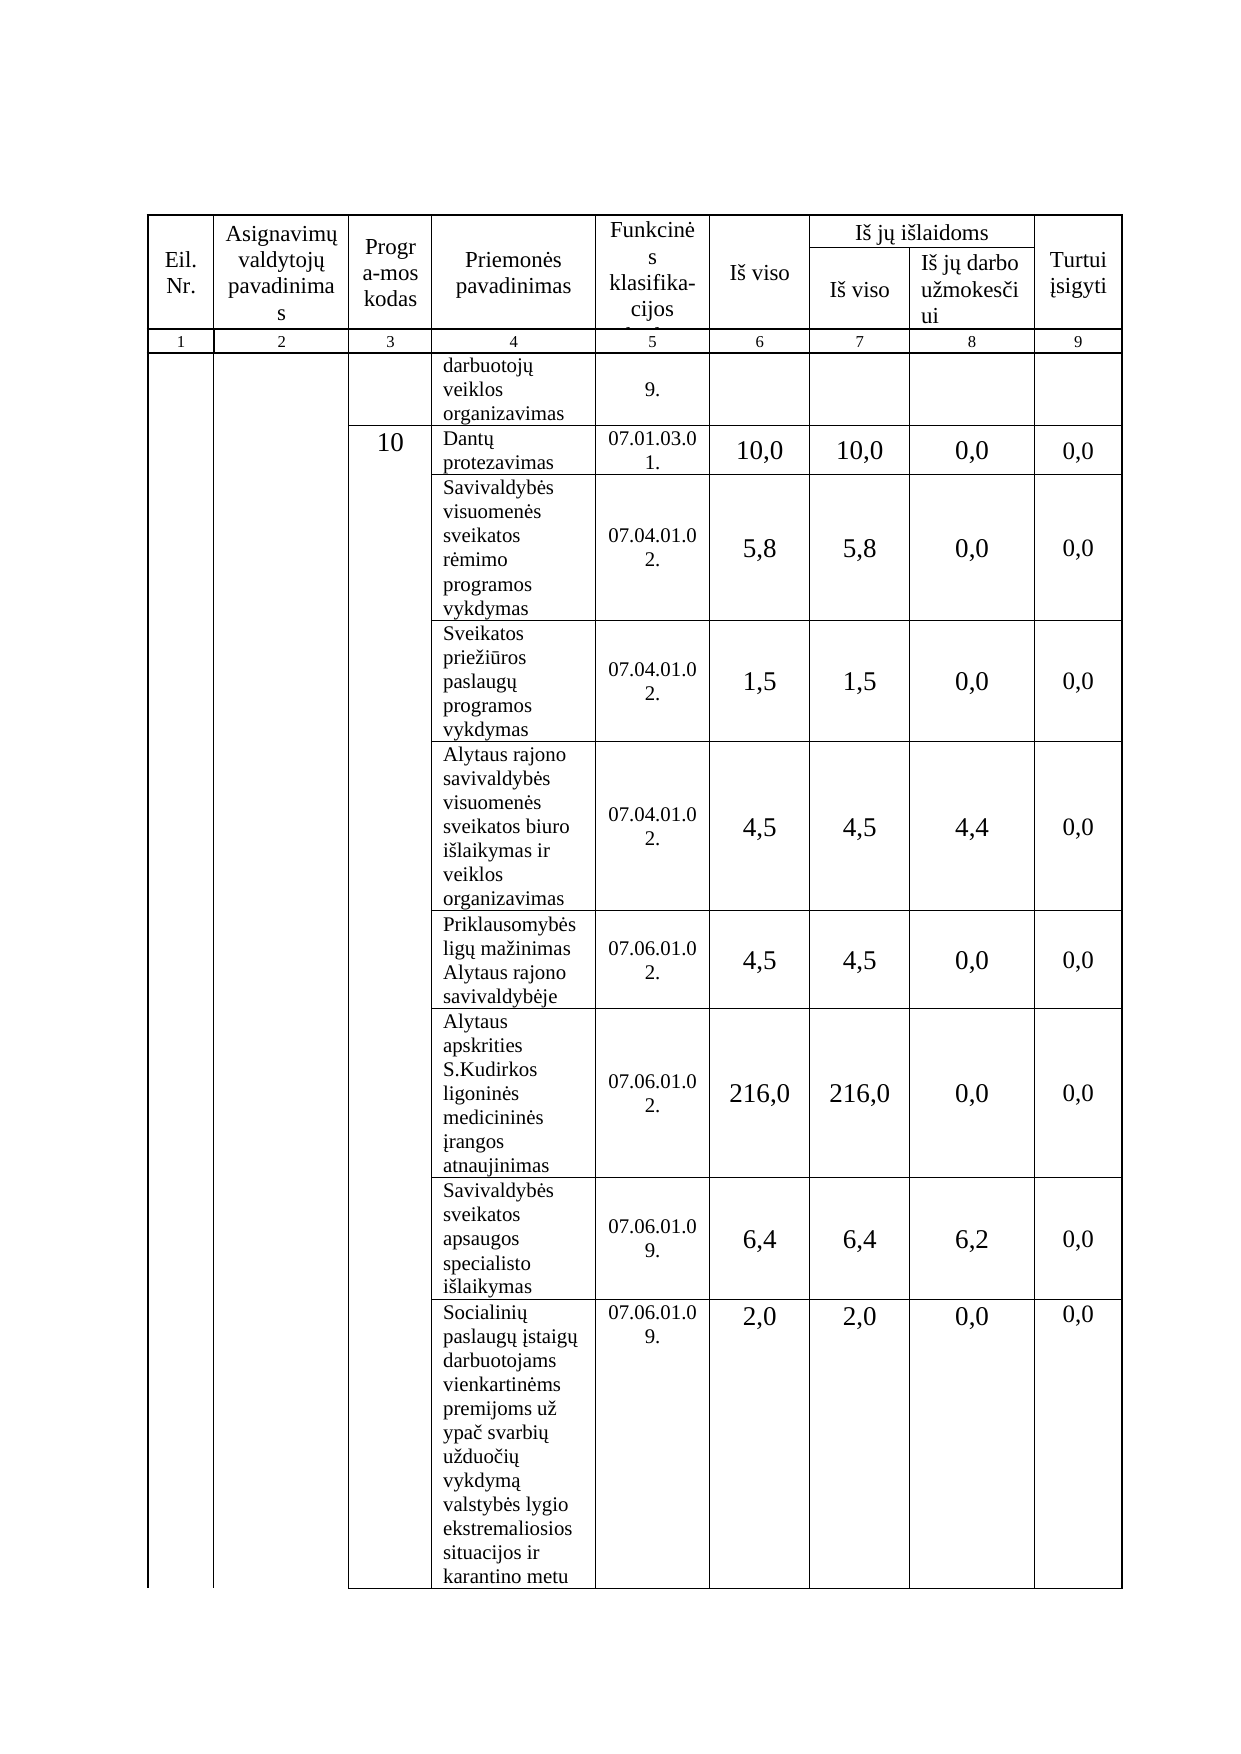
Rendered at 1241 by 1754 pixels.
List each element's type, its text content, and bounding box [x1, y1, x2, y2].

table_cell 9. [596, 354, 709, 425]
table_cell 0,0 [910, 1300, 1034, 1588]
table_cell 6,2 [910, 1178, 1034, 1298]
table_cell Alytaus rajono savivaldybės visuomenės sveikatos biuro išlaikymas ir veiklos organizavimas [432, 742, 595, 910]
table_cell 10,0 [710, 426, 809, 474]
table_cell 0,0 [1035, 1178, 1121, 1298]
table_cell [1035, 354, 1121, 425]
table_cell 07.06.01.02. [596, 911, 709, 1008]
table_cell 4,5 [810, 911, 909, 1008]
table_cell 2 [215, 330, 348, 352]
table_cell 0,0 [1035, 1009, 1121, 1177]
table_cell 10 [349, 426, 431, 1588]
table_cell 6,4 [810, 1178, 909, 1298]
table_cell [710, 354, 809, 425]
table_cell Iš viso [810, 248, 909, 328]
table_header Progra-mos kodas [349, 216, 431, 328]
table_cell 0,0 [1035, 1300, 1121, 1588]
table_header Iš jų išlaidoms [810, 216, 1034, 247]
table_header Asignavimų valdytojų pavadinimas [214, 216, 348, 328]
table_cell 0,0 [910, 475, 1034, 619]
table_cell 07.04.01.02. [596, 742, 709, 910]
table_cell 2,0 [810, 1300, 909, 1588]
table_cell 6 [710, 330, 809, 352]
table_header Funkcinės klasifika-cijos kodas [596, 216, 709, 328]
table_cell 07.06.01.09. [596, 1178, 709, 1298]
table_cell 216,0 [810, 1009, 909, 1177]
table_cell 0,0 [1035, 742, 1121, 910]
table_cell Priklausomybės ligų mažinimas Alytaus rajono savivaldybėje [432, 911, 595, 1008]
table_cell 07.06.01.02. [596, 1009, 709, 1177]
table_cell 4 [432, 330, 595, 352]
table_header Eil. Nr. [149, 216, 213, 328]
table_cell 8 [910, 330, 1034, 352]
table_cell 0,0 [910, 621, 1034, 741]
table_cell Savivaldybės sveikatos apsaugos specialisto išlaikymas [432, 1178, 595, 1298]
table_cell [910, 354, 1034, 425]
table_cell 4,5 [710, 742, 809, 910]
table_cell 9 [1035, 330, 1121, 352]
table_cell 0,0 [910, 1009, 1034, 1177]
table_cell 1 [149, 330, 213, 352]
table_cell Dantų protezavimas [432, 426, 595, 474]
table_cell 5,8 [710, 475, 809, 619]
table_cell 4,5 [810, 742, 909, 910]
table_cell [349, 354, 431, 425]
table_cell Iš jų darbo užmokesčiui [910, 248, 1034, 328]
table_cell 07.04.01.02. [596, 475, 709, 619]
table_cell [214, 354, 348, 1588]
table_cell 0,0 [910, 426, 1034, 474]
table_cell 1,5 [710, 621, 809, 741]
table_cell Savivaldybės visuomenės sveikatos rėmimo programos vykdymas [432, 475, 595, 619]
table_cell Sveikatos priežiūros paslaugų programos vykdymas [432, 621, 595, 741]
table_cell 0,0 [910, 911, 1034, 1008]
table_cell 2,0 [710, 1300, 809, 1588]
table_header Iš viso [710, 216, 809, 328]
table_cell 3 [349, 330, 431, 352]
table_cell 07.06.01.09. [596, 1300, 709, 1588]
table_cell 1,5 [810, 621, 909, 741]
table_header Turtui įsigyti [1035, 216, 1121, 328]
table_cell 07.01.03.01. [596, 426, 709, 474]
table_cell 7 [810, 330, 909, 352]
table_cell 0,0 [1035, 475, 1121, 619]
table_cell Socialinių paslaugų įstaigų darbuotojams vienkartinėms premijoms už ypač svarbių užduočių vykdymą valstybės lygio ekstremaliosios situacijos ir karantino metu [432, 1300, 595, 1588]
table_cell 5 [596, 330, 709, 352]
table_cell [810, 354, 909, 425]
table_cell 0,0 [1035, 426, 1121, 474]
table_cell darbuotojų veiklos organizavimas [432, 354, 595, 425]
table_cell 0,0 [1035, 621, 1121, 741]
table_cell [149, 354, 213, 1588]
table_cell 4,5 [710, 911, 809, 1008]
table_cell 216,0 [710, 1009, 809, 1177]
table_cell 5,8 [810, 475, 909, 619]
table_header Priemonės pavadinimas [432, 216, 595, 328]
table_cell 07.04.01.02. [596, 621, 709, 741]
table_cell 0,0 [1035, 911, 1121, 1008]
table_cell Alytaus apskrities S.Kudirkos ligoninės medicininės įrangos atnaujinimas [432, 1009, 595, 1177]
table_cell 6,4 [710, 1178, 809, 1298]
table_cell 4,4 [910, 742, 1034, 910]
table_cell 10,0 [810, 426, 909, 474]
